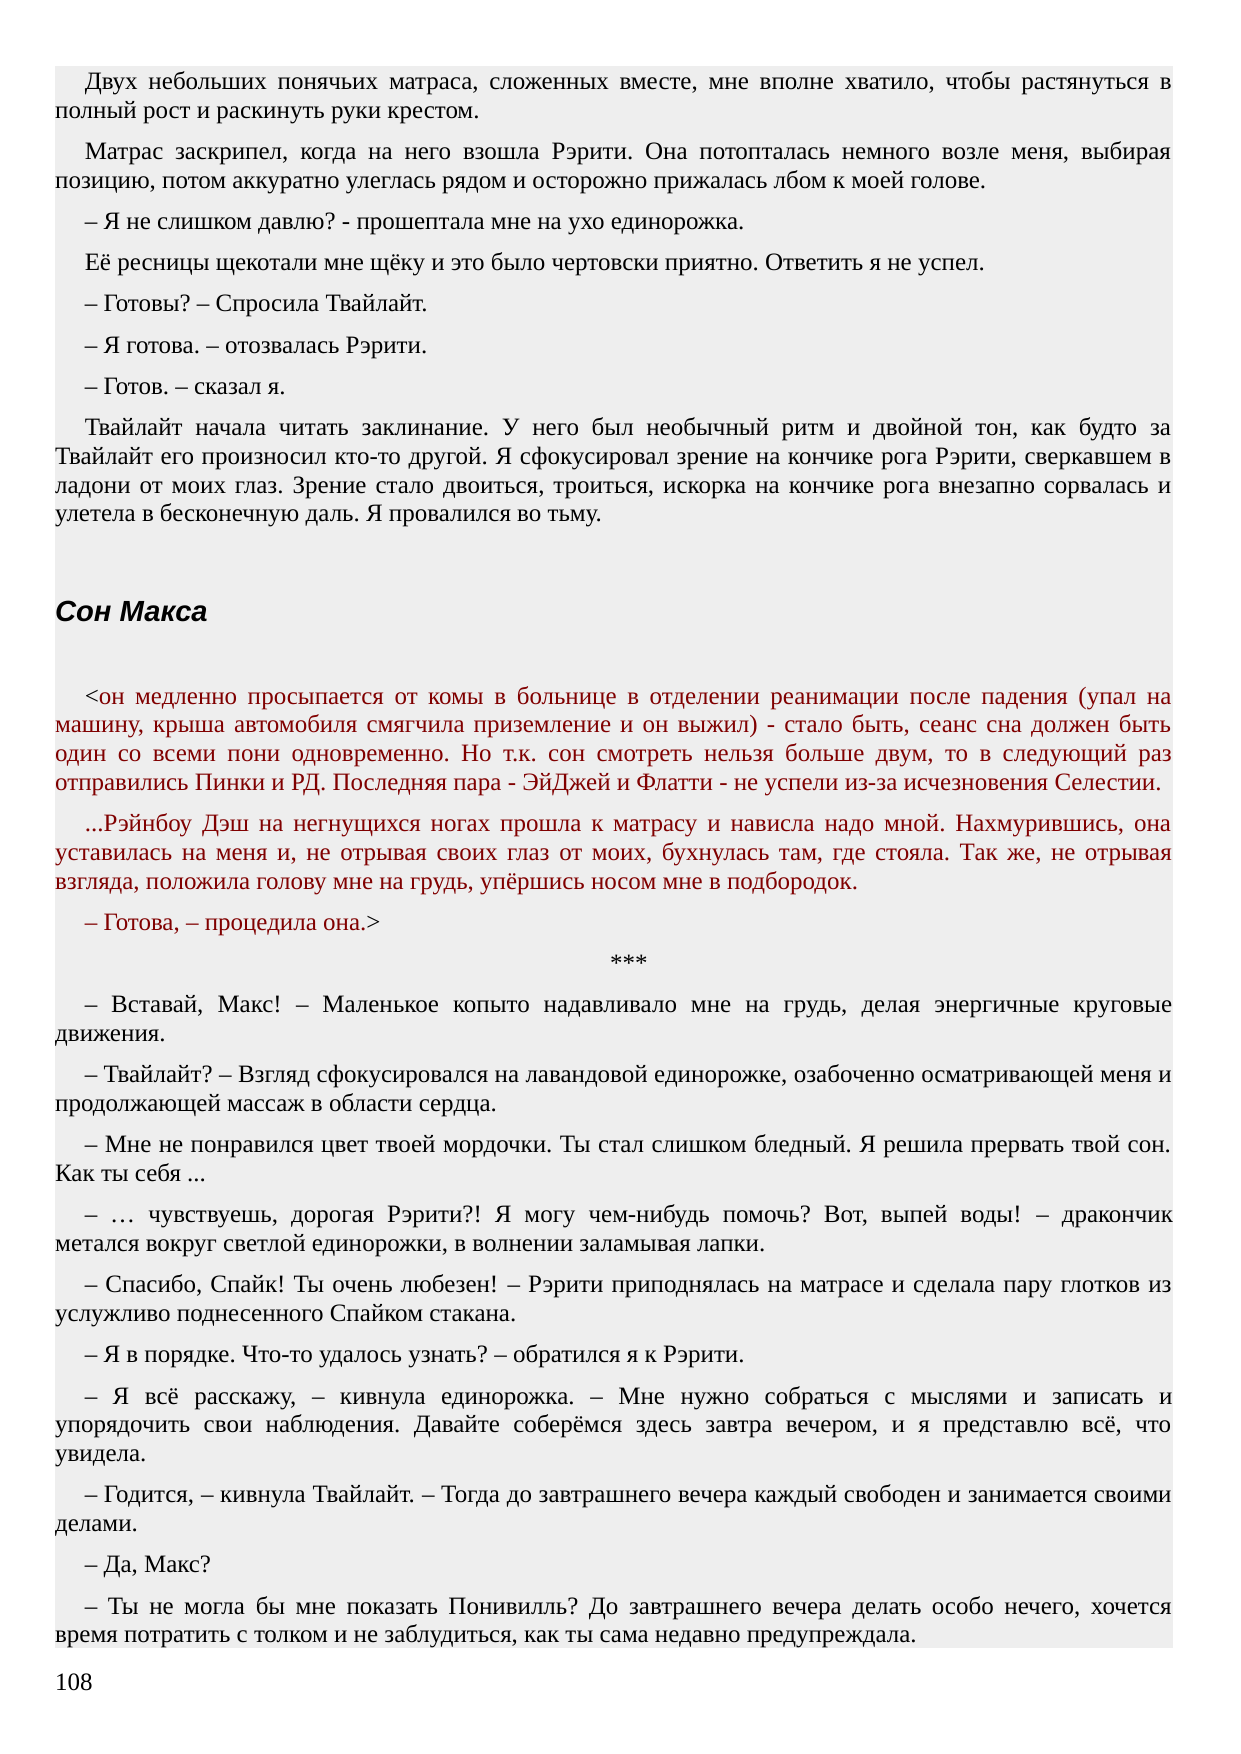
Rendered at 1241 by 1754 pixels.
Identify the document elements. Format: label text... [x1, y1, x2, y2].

text – Готовы? – Спросила Твайлайт. [55, 288, 1173, 317]
text – Готов. – сказал я. [55, 371, 1173, 400]
text Твайлайт начала читать заклинание. У него был необычный ритм и двойной тон, как будто за Твайлайт его произносил кто-то другой. Я сфокусировал зрение на кончике рога Рэрити, сверкавшем в ладони от моих глаз. Зрение стало двоиться, троиться, искорка на кончике рога внезапно сорвалась и улетела в бесконечную даль. Я провалился во тьму. [55, 412, 1173, 527]
text Двух небольших понячьих матраса, сложенных вместе, мне вполне хватило, чтобы растянуться в полный рост и раскинуть руки крестом. [55, 66, 1173, 123]
text Её ресницы щекотали мне щёку и это было чертовски приятно. Ответить я не успел. [55, 247, 1173, 276]
text – … чувствуешь, дорогая Рэрити?! Я могу чем-нибудь помочь? Вот, выпей воды! – дракончик метался вокруг светлой единорожки, в волнении заламывая лапки. [55, 1199, 1173, 1257]
text – Твайлайт? – Взгляд сфокусировался на лавандовой единорожке, озабоченно осматривающей меня и продолжающей массаж в области сердца. [55, 1059, 1173, 1117]
text ...Рэйнбоу Дэш на негнущихся ногах прошла к матрасу и нависла надо мной. Нахмурившись, она уставилась на меня и, не отрывая своих глаз от моих, бухнулась там, где стояла. Так же, не отрывая взгляда, положила голову мне на грудь, упёршись носом мне в подбородок. [55, 808, 1173, 894]
text <он медленно просыпается от комы в больнице в отделении реанимации после падения (упал на машину, крыша автомобиля смягчила приземление и он выжил) - стало быть, сеанс сна должен быть один со всеми пони одновременно. Но т.к. сон смотреть нельзя больше двум, то в следующий раз отправились Пинки и РД. Последняя пара - ЭйДжей и Флатти - не успели из-за исчезновения Селестии. [55, 681, 1173, 796]
text – Я в порядке. Что-то удалось узнать? – обратился я к Рэрити. [55, 1339, 1173, 1368]
text – Ты не могла бы мне показать Понивилль? До завтрашнего вечера делать особо нечего, хочется время потратить с толком и не заблудиться, как ты сама недавно предупреждала. [55, 1591, 1173, 1648]
text *** [55, 948, 1173, 977]
text – Я всё расскажу, – кивнула единорожка. – Мне нужно собраться с мыслями и записать и упорядочить свои наблюдения. Давайте соберёмся здесь завтра вечером, и я представлю всё, что увидела. [55, 1381, 1173, 1467]
text – Готова, – процедила она.> [55, 907, 1173, 936]
text – Годится, – кивнула Твайлайт. – Тогда до завтрашнего вечера каждый свободен и занимается своими делами. [55, 1479, 1173, 1537]
text – Я готова. – отозвалась Рэрити. [55, 330, 1173, 358]
text – Спасибо, Спайк! Ты очень любезен! – Рэрити приподнялась на матрасе и сделала пару глотков из услужливо поднесенного Спайком стакана. [55, 1269, 1173, 1327]
text Матрас заскрипел, когда на него взошла Рэрити. Она потопталась немного возле меня, выбирая позицию, потом аккуратно улеглась рядом и осторожно прижалась лбом к моей голове. [55, 136, 1173, 193]
text – Да, Макс? [55, 1549, 1173, 1578]
text – Вставай, Макс! – Маленькое копыто надавливало мне на грудь, делая энергичные круговые движения. [55, 989, 1173, 1047]
text – Я не слишком давлю? - прошептала мне на ухо единорожка. [55, 206, 1173, 235]
subtitle Сон Макса [55, 593, 1173, 627]
text – Мне не понравился цвет твоей мордочки. Ты стал слишком бледный. Я решила прервать твой сон. Как ты себя ... [55, 1129, 1173, 1187]
